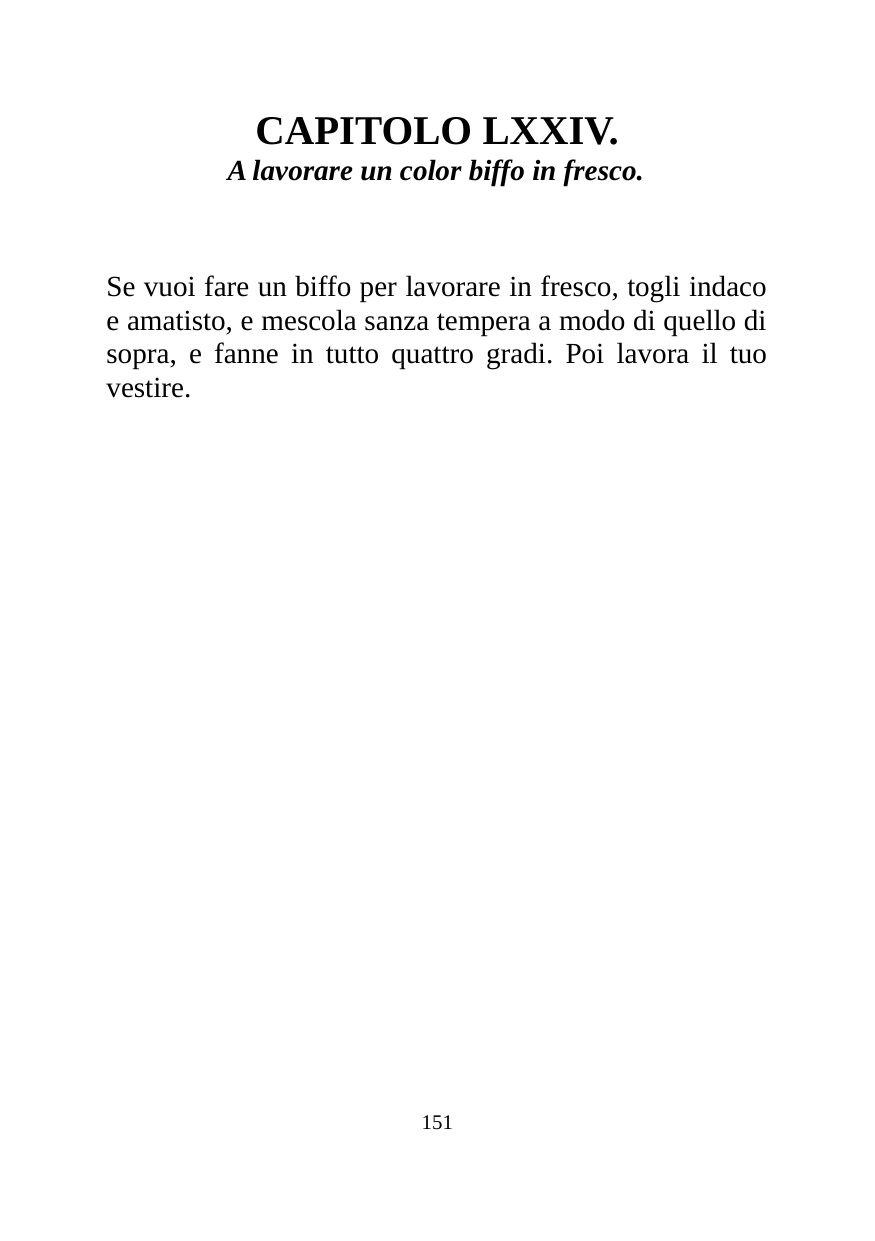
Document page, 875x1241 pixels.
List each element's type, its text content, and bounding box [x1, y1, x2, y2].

subtitle CAPITOLO LXXIV. A lavorare un color biffo in fresco. [106, 106, 768, 187]
text Se vuoi fare un biffo per lavorare in fresco, togli indaco e amatisto, e mescola sanza tempera a modo di quello di sopra, e fanne in tutto quattro gradi. Poi lavora il tuo vestire. [106, 269, 768, 404]
